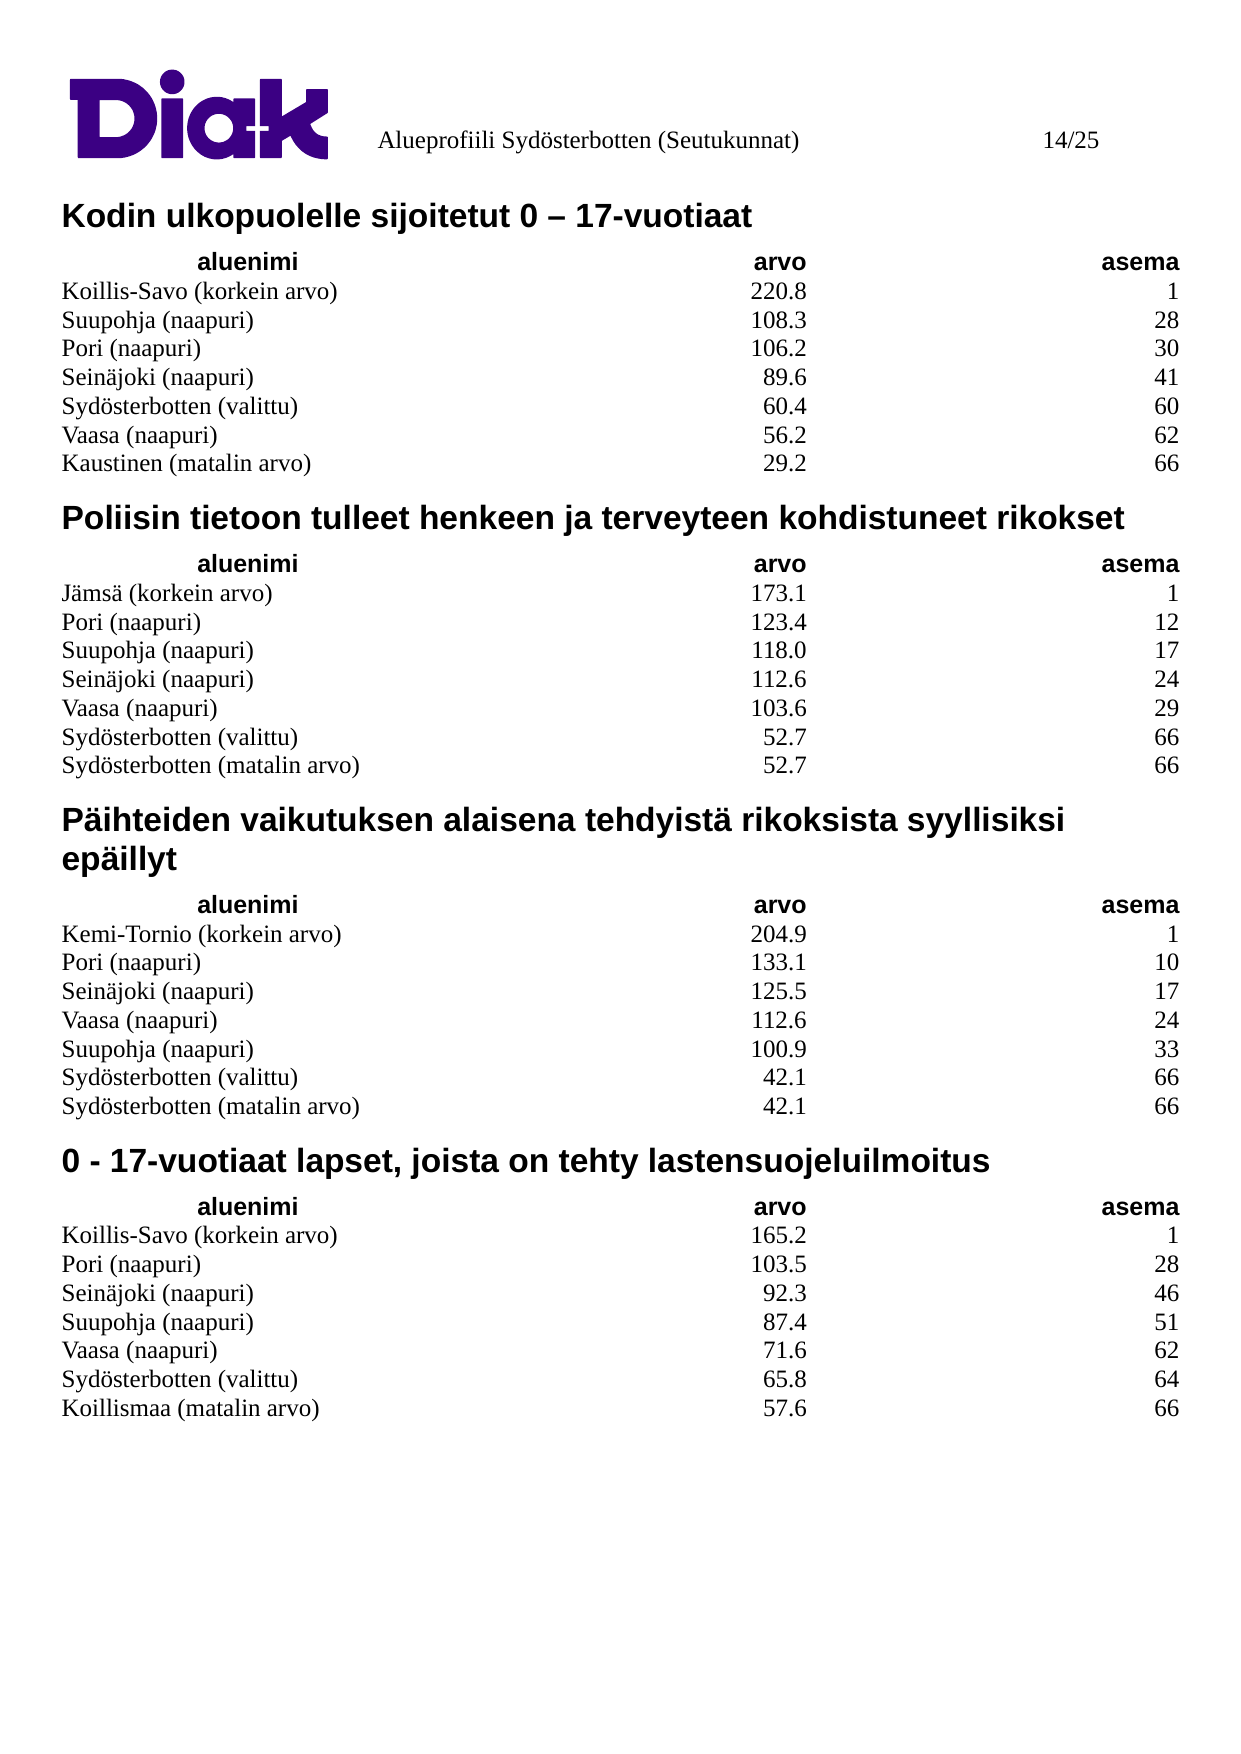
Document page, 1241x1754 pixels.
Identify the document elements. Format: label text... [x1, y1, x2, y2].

table_cell Kemi-Tornio (korkein arvo) [61, 919, 434, 947]
table_cell 1 [806, 1221, 1179, 1249]
table_cell 173.1 [434, 578, 806, 607]
table_cell 112.6 [434, 664, 806, 693]
table_cell 60.4 [434, 391, 806, 420]
table_cell 12 [806, 607, 1179, 636]
table_header arvo [434, 1192, 806, 1221]
table_cell 165.2 [434, 1221, 806, 1249]
table_header asema [806, 247, 1179, 276]
table_cell 56.2 [434, 420, 806, 448]
subtitle 0 - 17-vuotiaat lapset, joista on tehty lastensuojeluilmoitus [61, 1141, 1179, 1179]
table_header asema [806, 549, 1179, 578]
table_cell Koillismaa (matalin arvo) [61, 1393, 434, 1422]
table_cell 87.4 [434, 1307, 806, 1336]
table_cell Pori (naapuri) [61, 1249, 434, 1278]
table_cell 42.1 [434, 1091, 806, 1120]
table_cell 17 [806, 976, 1179, 1005]
subtitle Kodin ulkopuolelle sijoitetut 0 – 17-vuotiaat [61, 196, 1179, 235]
table_cell 112.6 [434, 1005, 806, 1034]
table_cell 106.2 [434, 334, 806, 362]
table_header aluenimi [61, 890, 434, 919]
table_cell 30 [806, 334, 1179, 362]
table_cell 125.5 [434, 976, 806, 1005]
table_cell 28 [806, 1249, 1179, 1278]
table_cell Pori (naapuri) [61, 334, 434, 362]
table_cell 52.7 [434, 751, 806, 779]
table_cell 220.8 [434, 276, 806, 305]
table_cell Koillis-Savo (korkein arvo) [61, 276, 434, 305]
table_cell 103.5 [434, 1249, 806, 1278]
table_cell 28 [806, 305, 1179, 333]
table_cell Vaasa (naapuri) [61, 420, 434, 448]
table_cell Sydösterbotten (valittu) [61, 391, 434, 420]
table_cell 1 [806, 578, 1179, 607]
table_cell 66 [806, 751, 1179, 779]
table_cell Seinäjoki (naapuri) [61, 664, 434, 693]
table_cell 71.6 [434, 1336, 806, 1364]
table_cell Seinäjoki (naapuri) [61, 1278, 434, 1307]
table_cell Pori (naapuri) [61, 607, 434, 636]
table_cell Suupohja (naapuri) [61, 1307, 434, 1336]
table_header arvo [434, 549, 806, 578]
table_header asema [806, 890, 1179, 919]
table_cell 1 [806, 276, 1179, 305]
table_cell 46 [806, 1278, 1179, 1307]
table_header aluenimi [61, 1192, 434, 1221]
table_cell Sydösterbotten (matalin arvo) [61, 751, 434, 779]
table_cell 60 [806, 391, 1179, 420]
table_cell 51 [806, 1307, 1179, 1336]
table_cell 24 [806, 1005, 1179, 1034]
table_cell Jämsä (korkein arvo) [61, 578, 434, 607]
table_cell Sydösterbotten (matalin arvo) [61, 1091, 434, 1120]
table_cell 133.1 [434, 948, 806, 976]
table_cell 108.3 [434, 305, 806, 333]
table_cell Suupohja (naapuri) [61, 305, 434, 333]
table_cell 24 [806, 664, 1179, 693]
table_cell Vaasa (naapuri) [61, 1005, 434, 1034]
table_cell 66 [806, 1063, 1179, 1091]
table_cell 29.2 [434, 449, 806, 477]
table_cell 123.4 [434, 607, 806, 636]
table_cell 65.8 [434, 1364, 806, 1393]
table_header arvo [434, 890, 806, 919]
table_header aluenimi [61, 549, 434, 578]
table_cell 10 [806, 948, 1179, 976]
table_cell Koillis-Savo (korkein arvo) [61, 1221, 434, 1249]
table_cell 17 [806, 636, 1179, 664]
table_cell Sydösterbotten (valittu) [61, 1364, 434, 1393]
table_cell Vaasa (naapuri) [61, 693, 434, 722]
table_cell 33 [806, 1034, 1179, 1062]
table_cell 66 [806, 1393, 1179, 1422]
table_cell 66 [806, 449, 1179, 477]
table_cell Seinäjoki (naapuri) [61, 976, 434, 1005]
table_cell 204.9 [434, 919, 806, 947]
table_cell Sydösterbotten (valittu) [61, 1063, 434, 1091]
table_cell Kaustinen (matalin arvo) [61, 449, 434, 477]
table_cell 66 [806, 1091, 1179, 1120]
table_cell Suupohja (naapuri) [61, 1034, 434, 1062]
table_cell 100.9 [434, 1034, 806, 1062]
table_cell 66 [806, 722, 1179, 751]
table_cell 57.6 [434, 1393, 806, 1422]
table_cell 92.3 [434, 1278, 806, 1307]
table_cell 62 [806, 1336, 1179, 1364]
table_cell 41 [806, 362, 1179, 391]
subtitle Päihteiden vaikutuksen alaisena tehdyistä rikoksista syyllisiksi epäillyt [61, 800, 1179, 877]
table_header aluenimi [61, 247, 434, 276]
table_cell 118.0 [434, 636, 806, 664]
table_cell Seinäjoki (naapuri) [61, 362, 434, 391]
table_cell Pori (naapuri) [61, 948, 434, 976]
table_header arvo [434, 247, 806, 276]
table_cell 64 [806, 1364, 1179, 1393]
table_cell Sydösterbotten (valittu) [61, 722, 434, 751]
table_header asema [806, 1192, 1179, 1221]
table_cell 89.6 [434, 362, 806, 391]
table_cell 103.6 [434, 693, 806, 722]
table_cell 29 [806, 693, 1179, 722]
table_cell 1 [806, 919, 1179, 947]
table_cell 52.7 [434, 722, 806, 751]
subtitle Poliisin tietoon tulleet henkeen ja terveyteen kohdistuneet rikokset [61, 498, 1179, 537]
table_cell 42.1 [434, 1063, 806, 1091]
table_cell Vaasa (naapuri) [61, 1336, 434, 1364]
table_cell Suupohja (naapuri) [61, 636, 434, 664]
table_cell 62 [806, 420, 1179, 448]
